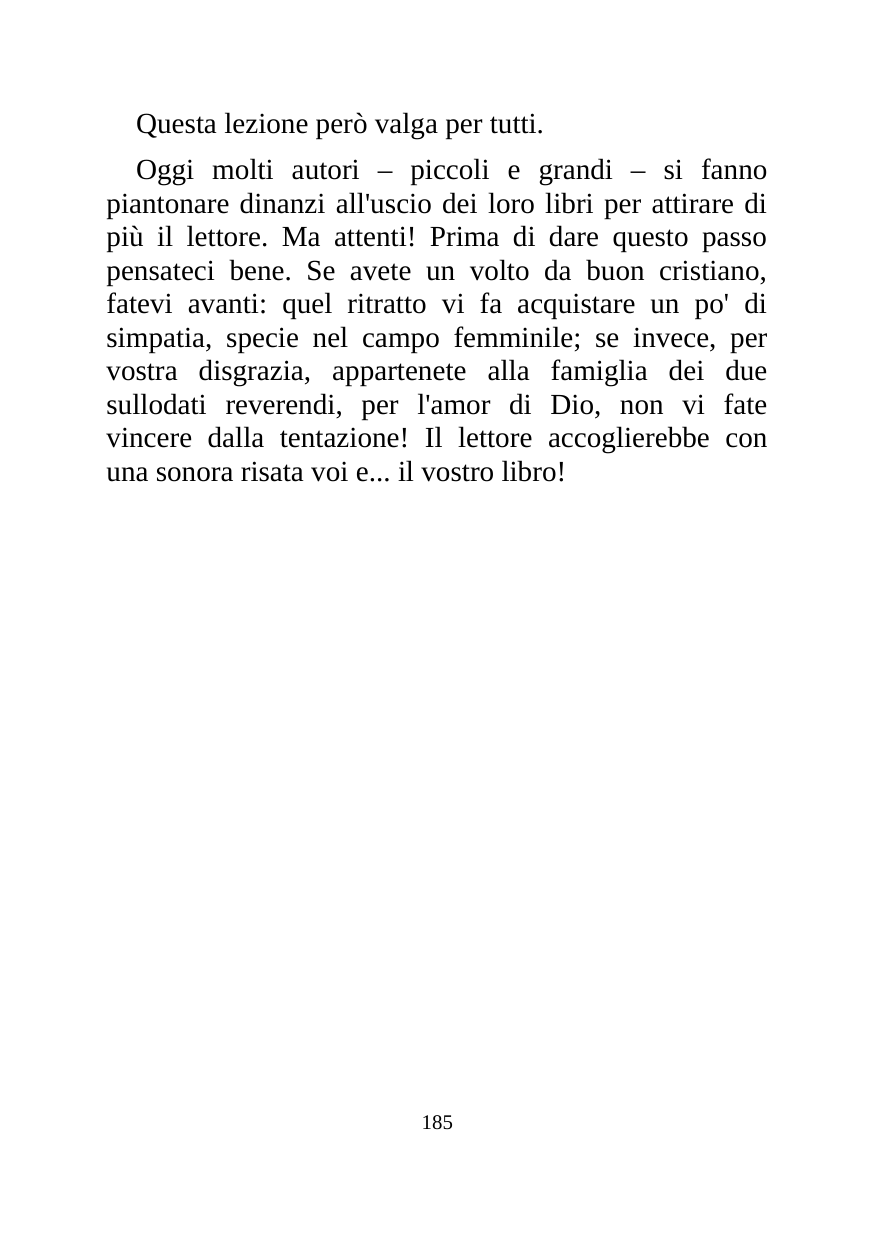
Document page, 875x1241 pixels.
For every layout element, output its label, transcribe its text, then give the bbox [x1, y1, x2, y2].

text Oggi molti autori – piccoli e grandi – si fanno piantonare dinanzi all'uscio dei loro libri per attirare di più il lettore. Ma attenti! Prima di dare questo passo pensateci bene. Se avete un volto da buon cristiano, fatevi avanti: quel ritratto vi fa acquistare un po' di simpatia, specie nel campo femminile; se invece, per vostra disgrazia, appartenete alla famiglia dei due sullodati reverendi, per l'amor di Dio, non vi fate vincere dalla tentazione! Il lettore accoglierebbe con una sonora risata voi e... il vostro libro! [106, 152, 768, 488]
text Questa lezione però valga per tutti. [106, 106, 768, 140]
